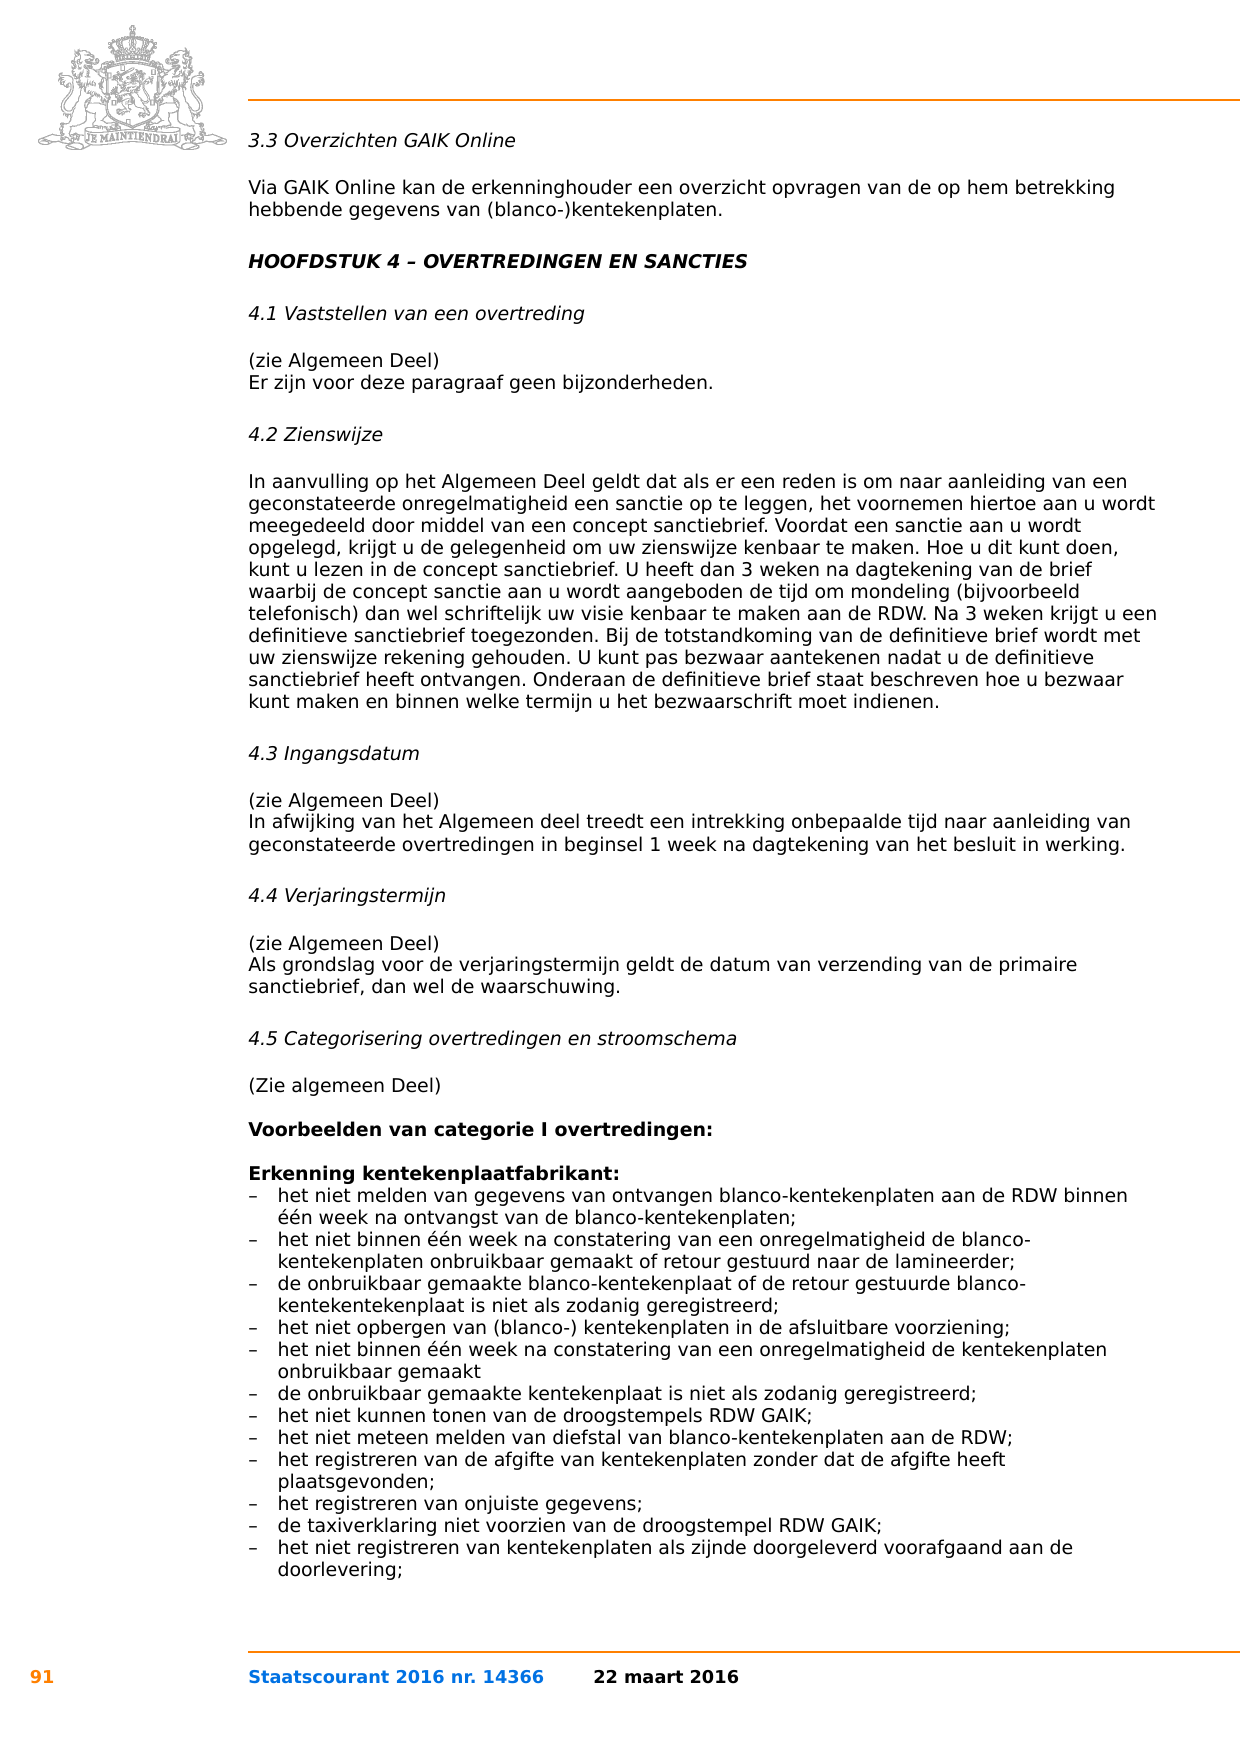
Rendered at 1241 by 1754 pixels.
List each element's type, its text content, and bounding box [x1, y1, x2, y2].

subtitle 4.4 Verjaringstermijn [248, 885, 1163, 907]
text – de onbruikbaar gemaakte kentekenplaat is niet als zodanig geregistreerd; [248, 1383, 1163, 1405]
picture [38, 25, 227, 150]
subtitle HOOFDSTUK 4 – OVERTREDINGEN EN SANCTIES [248, 251, 1163, 273]
text – het niet binnen één week na constatering van een onregelmatigheid de blanco-kentekenplaten onbruikbaar gemaakt of retour gestuurd naar de lamineerder; [248, 1229, 1163, 1273]
text – het niet binnen één week na constatering van een onregelmatigheid de kentekenplaten onbruikbaar gemaakt [248, 1339, 1163, 1383]
text (Zie algemeen Deel) [248, 1075, 1163, 1097]
text Via GAIK Online kan de erkenninghouder een overzicht opvragen van de op hem betrekking hebbende gegevens van (blanco-)kentekenplaten. [248, 177, 1163, 221]
subtitle 4.2 Zienswijze [248, 424, 1163, 446]
text – het registreren van de afgifte van kentekenplaten zonder dat de afgifte heeft plaatsgevonden; [248, 1449, 1163, 1493]
subtitle 4.5 Categorisering overtredingen en stroomschema [248, 1028, 1163, 1050]
text – het niet registreren van kentekenplaten als zijnde doorgeleverd voorafgaand aan de doorlevering; [248, 1537, 1163, 1581]
text Als grondslag voor de verjaringstermijn geldt de datum van verzending van de primaire sanctiebrief, dan wel de waarschuwing. [248, 954, 1163, 998]
text (zie Algemeen Deel) [248, 350, 1163, 372]
text In afwijking van het Algemeen deel treedt een intrekking onbepaalde tijd naar aanleiding van geconstateerde overtredingen in beginsel 1 week na dagtekening van het besluit in werking. [248, 811, 1163, 855]
text – het niet melden van gegevens van ontvangen blanco-kentekenplaten aan de RDW binnen één week na ontvangst van de blanco-kentekenplaten; [248, 1185, 1163, 1229]
text Erkenning kentekenplaatfabrikant: [248, 1163, 1163, 1185]
text – het niet kunnen tonen van de droogstempels RDW GAIK; [248, 1405, 1163, 1427]
subtitle 4.1 Vaststellen van een overtreding [248, 303, 1163, 325]
text Er zijn voor deze paragraaf geen bijzonderheden. [248, 372, 1163, 394]
text Voorbeelden van categorie I overtredingen: [248, 1119, 1163, 1141]
text – de taxiverklaring niet voorzien van de droogstempel RDW GAIK; [248, 1515, 1163, 1537]
text (zie Algemeen Deel) [248, 789, 1163, 811]
text – het niet opbergen van (blanco-) kentekenplaten in de afsluitbare voorziening; [248, 1317, 1163, 1339]
text – de onbruikbaar gemaakte blanco-kentekenplaat of de retour gestuurde blanco-kentekentekenplaat is niet als zodanig geregistreerd; [248, 1273, 1163, 1317]
text (zie Algemeen Deel) [248, 932, 1163, 954]
text – het niet meteen melden van diefstal van blanco-kentekenplaten aan de RDW; [248, 1427, 1163, 1449]
text – het registreren van onjuiste gegevens; [248, 1493, 1163, 1515]
subtitle 4.3 Ingangsdatum [248, 742, 1163, 764]
subtitle 3.3 Overzichten GAIK Online [248, 130, 1163, 152]
text In aanvulling op het Algemeen Deel geldt dat als er een reden is om naar aanleiding van een geconstateerde onregelmatigheid een sanctie op te leggen, het voornemen hiertoe aan u wordt meegedeeld door middel van een concept sanctiebrief. Voordat een sanctie aan u wordt opgelegd, krijgt u de gelegenheid om uw zienswijze kenbaar te maken. Hoe u dit kunt doen, kunt u lezen in de concept sanctiebrief. U heeft dan 3 weken na dagtekening van de brief waarbij de concept sanctie aan u wordt aangeboden de tijd om mondeling (bijvoorbeeld telefonisch) dan wel schriftelijk uw visie kenbaar te maken aan de RDW. Na 3 weken krijgt u een definitieve sanctiebrief toegezonden. Bij de totstandkoming van de definitieve brief wordt met uw zienswijze rekening gehouden. U kunt pas bezwaar aantekenen nadat u de definitieve sanctiebrief heeft ontvangen. Onderaan de definitieve brief staat beschreven hoe u bezwaar kunt maken en binnen welke termijn u het bezwaarschrift moet indienen. [248, 471, 1163, 712]
